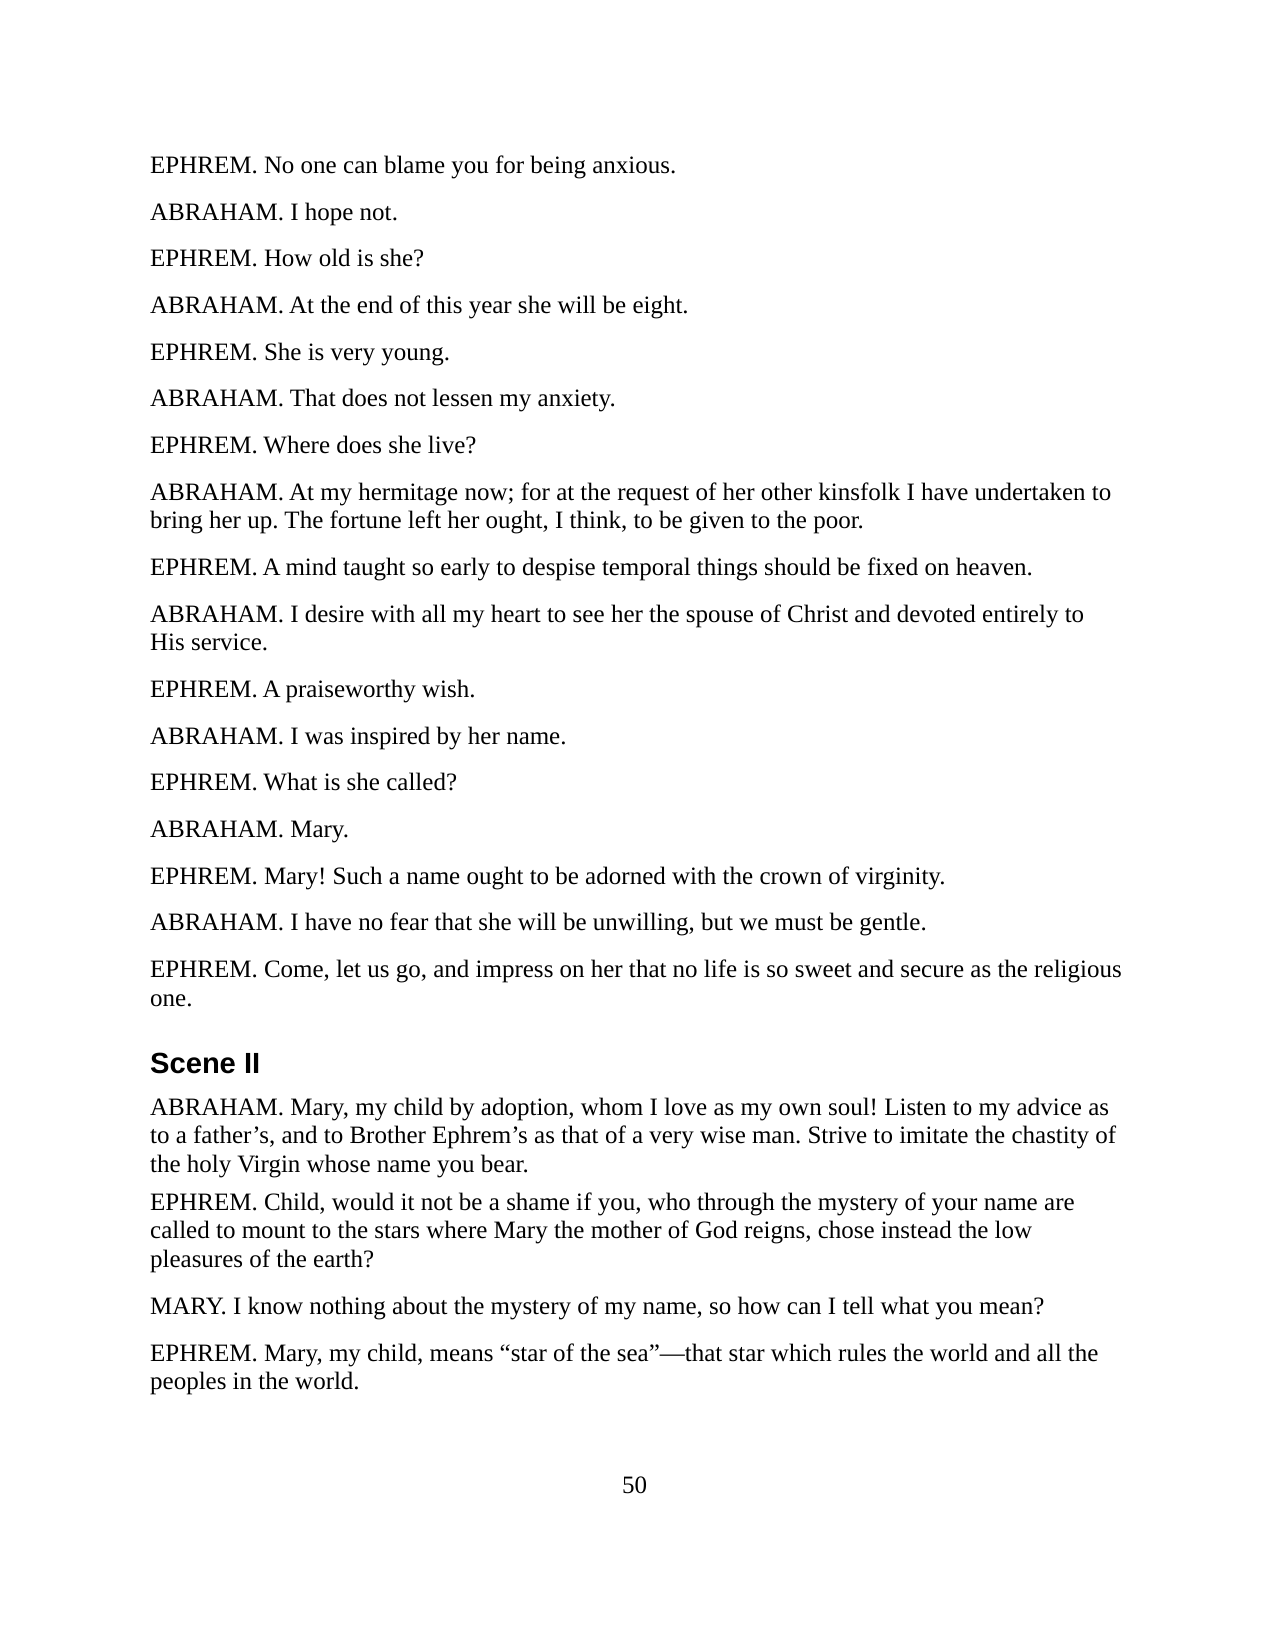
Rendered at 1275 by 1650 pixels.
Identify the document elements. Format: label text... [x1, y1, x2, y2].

subtitle Scene II [150, 1046, 1125, 1079]
text ABRAHAM. At the end of this year she will be eight. [150, 290, 1125, 319]
text EPHREM. A mind taught so early to despise temporal things should be fixed on heaven. [150, 552, 1125, 581]
text EPHREM. What is she called? [150, 767, 1125, 796]
text ABRAHAM. At my hermitage now; for at the request of her other kinsfolk I have undertaken to bring her up. The fortune left her ought, I think, to be given to the poor. [150, 477, 1125, 534]
text EPHREM. Come, let us go, and impress on her that no life is so sweet and secure as the religious one. [150, 954, 1125, 1012]
text ABRAHAM. I was inspired by her name. [150, 721, 1125, 749]
text EPHREM. Where does she live? [150, 430, 1125, 459]
text EPHREM. How old is she? [150, 243, 1125, 272]
text ABRAHAM. I desire with all my heart to see her the spouse of Christ and devoted entirely to His service. [150, 599, 1125, 656]
text EPHREM. Mary! Such a name ought to be adorned with the crown of virginity. [150, 861, 1125, 889]
text ABRAHAM. That does not lessen my anxiety. [150, 383, 1125, 412]
text ABRAHAM. I have no fear that she will be unwilling, but we must be gentle. [150, 907, 1125, 936]
text MARY. I know nothing about the mystery of my name, so how can I tell what you mean? [150, 1291, 1125, 1320]
text ABRAHAM. Mary. [150, 814, 1125, 843]
text EPHREM. No one can blame you for being anxious. [150, 150, 1125, 179]
text EPHREM. Child, would it not be a shame if you, who through the mystery of your name are called to mount to the stars where Mary the mother of God reigns, chose instead the low pleasures of the earth? [150, 1187, 1125, 1273]
text EPHREM. She is very young. [150, 337, 1125, 365]
text ABRAHAM. Mary, my child by adoption, whom I love as my own soul! Listen to my advice as to a father’s, and to Brother Ephrem’s as that of a very wise man. Strive to imitate the chastity of the holy Virgin whose name you bear. [150, 1092, 1125, 1178]
text EPHREM. Mary, my child, means “star of the sea”—that star which rules the world and all the peoples in the world. [150, 1338, 1125, 1395]
text EPHREM. A praiseworthy wish. [150, 674, 1125, 703]
text ABRAHAM. I hope not. [150, 197, 1125, 225]
